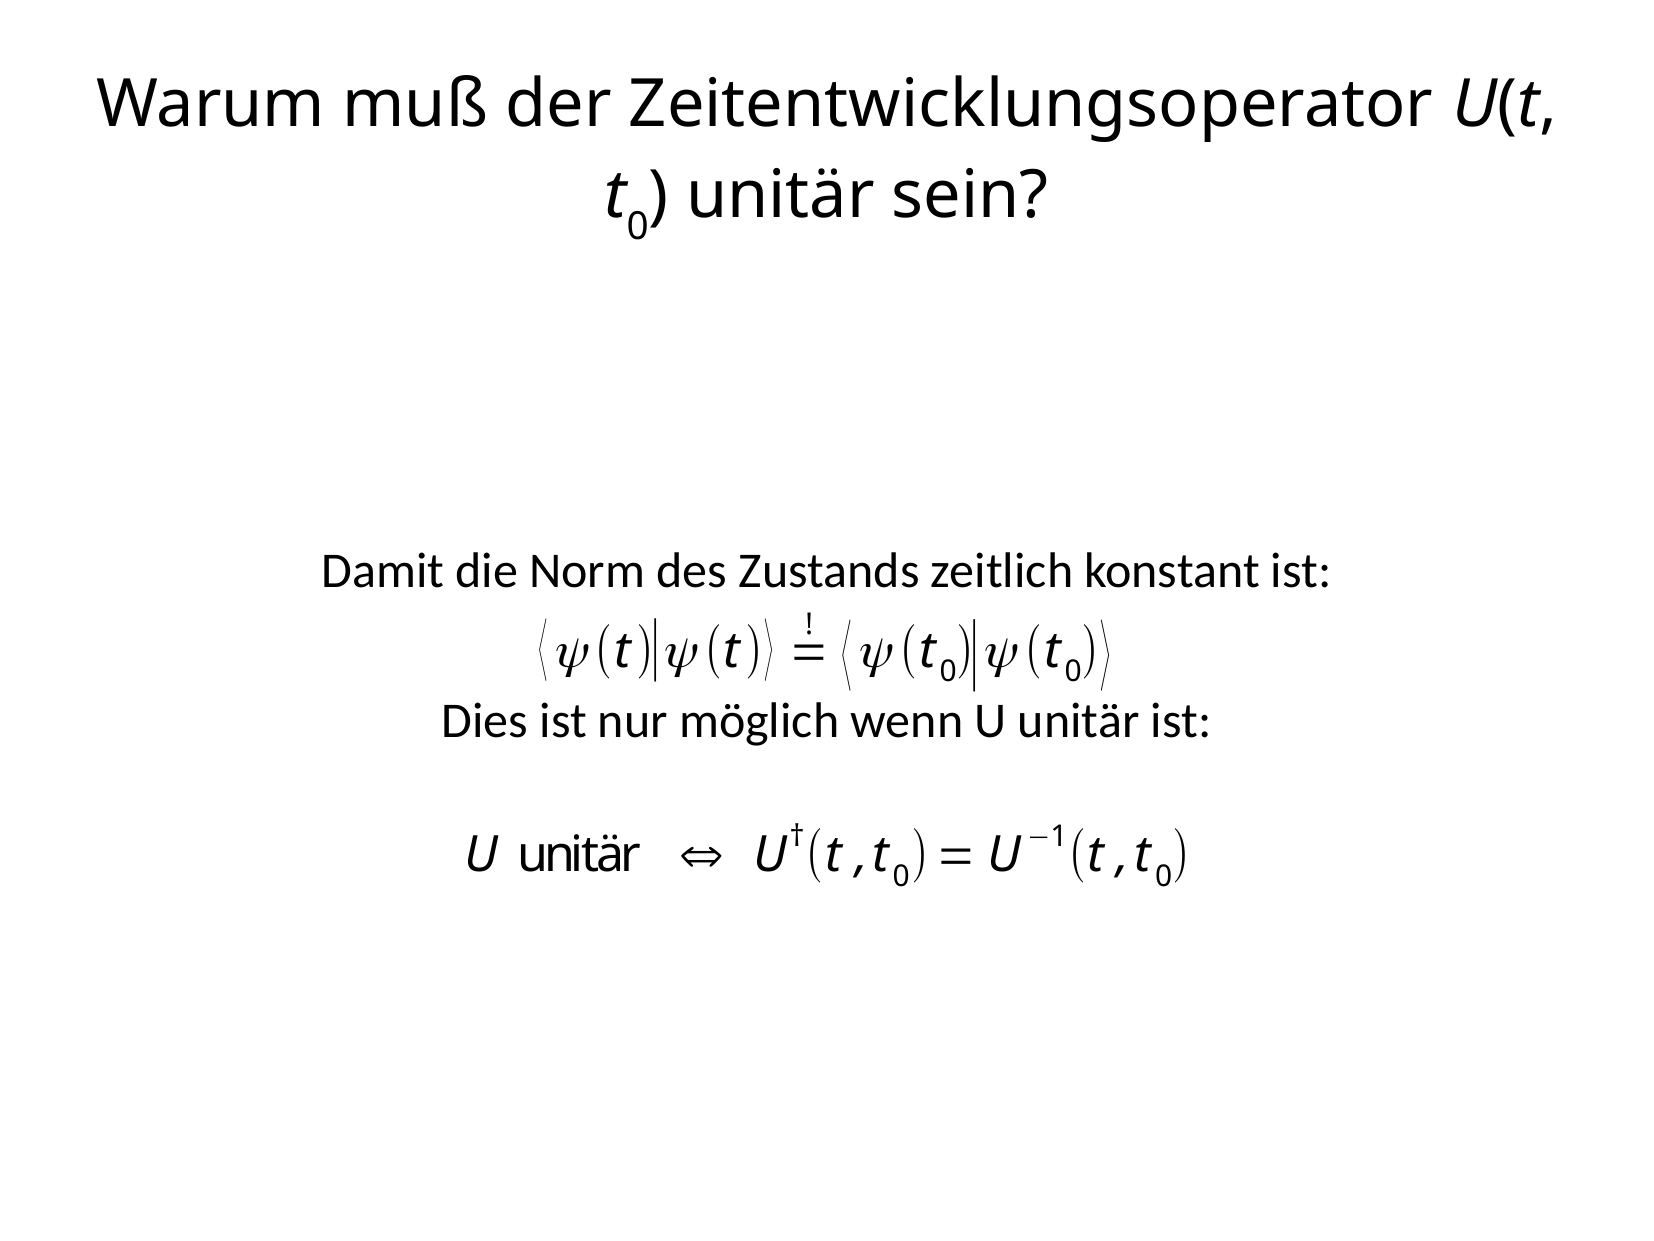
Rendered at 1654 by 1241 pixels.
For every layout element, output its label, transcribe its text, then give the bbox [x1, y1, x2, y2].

chart [458, 818, 1196, 894]
title Warum muß der Zeitentwicklungsoperator U(t, t0) unitär sein? [82, 49, 1571, 257]
chart [531, 606, 1122, 693]
subtitle Damit die Norm des Zustands zeitlich konstant ist: Dies ist nur möglich wenn U unitär ist: [82, 290, 1571, 1010]
